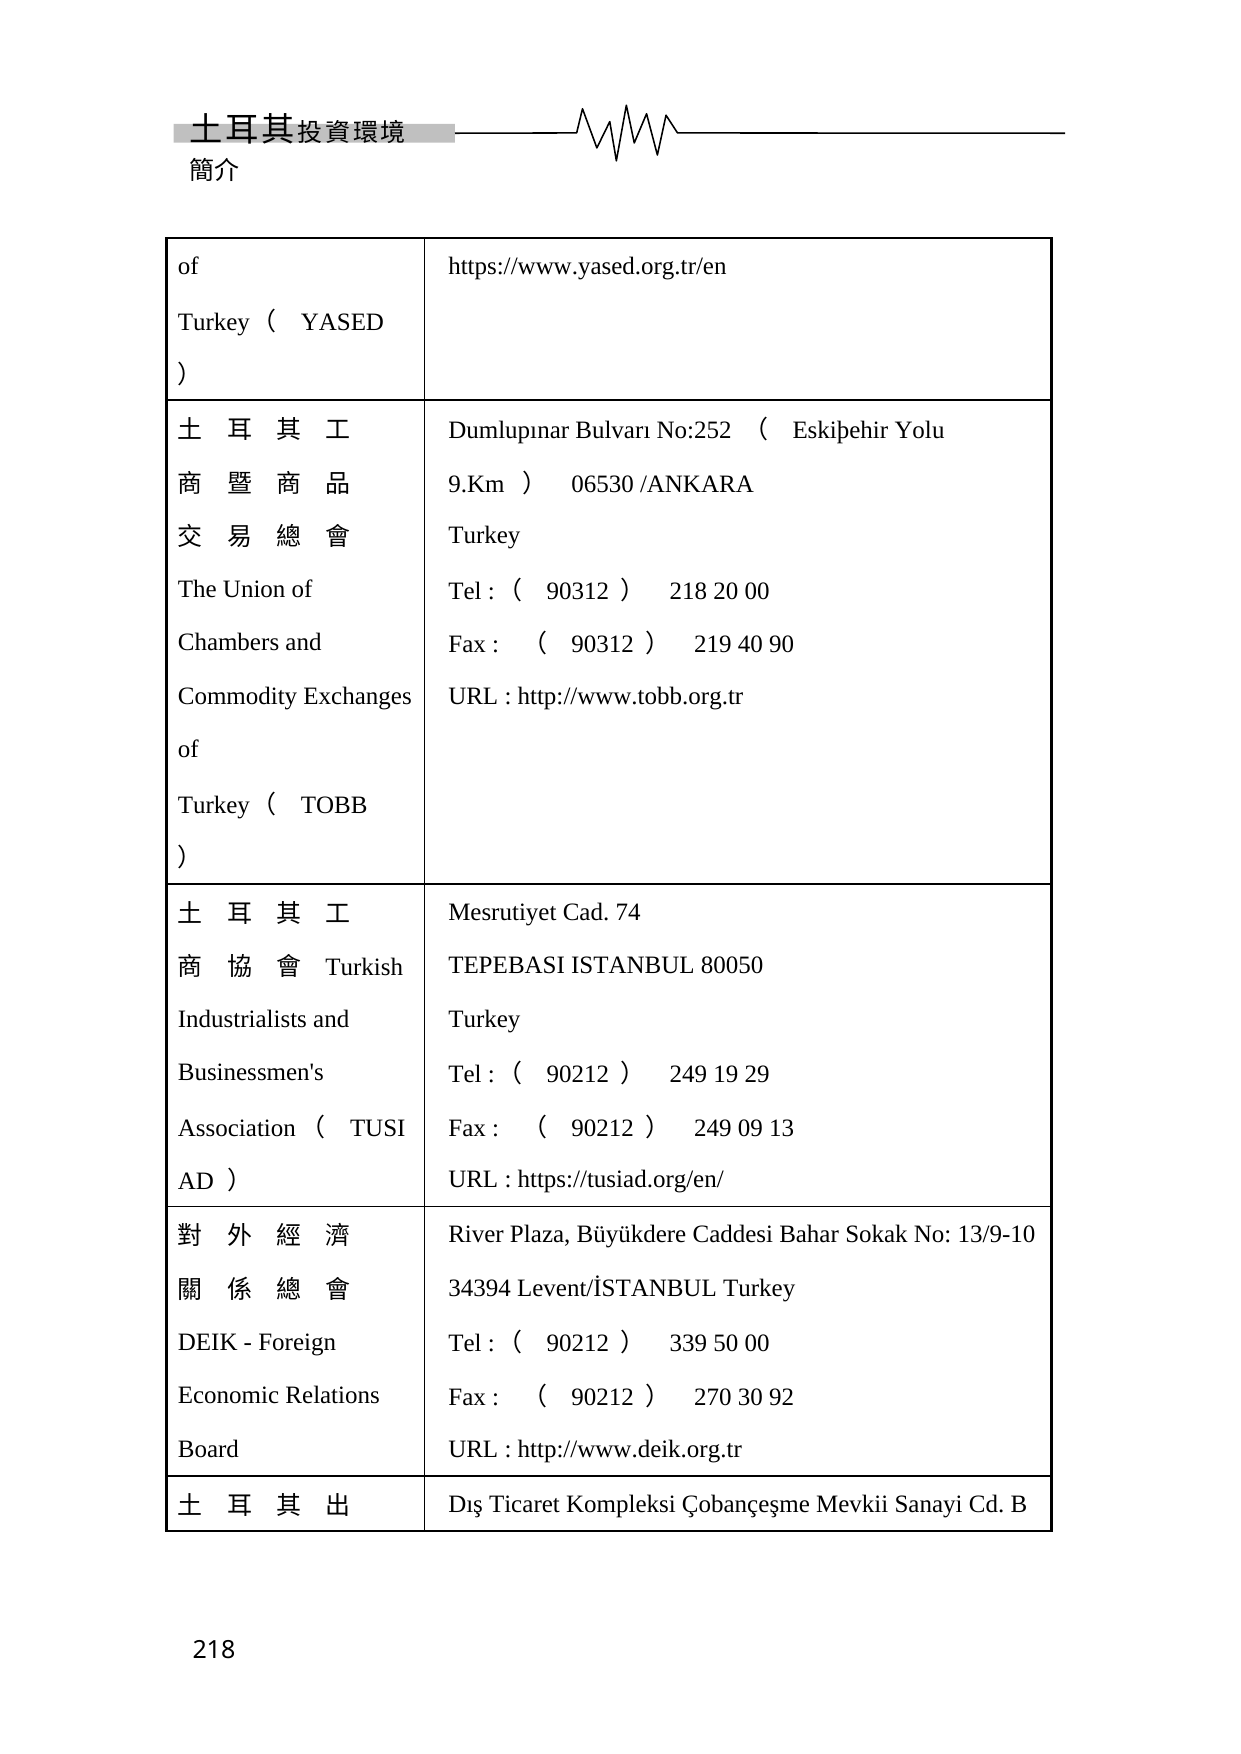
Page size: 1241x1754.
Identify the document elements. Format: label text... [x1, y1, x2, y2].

table_cell Dumlupınar Bulvarı No:252（Eskiþehir Yolu 9.Km）06530 /ANKARA Turkey Tel :（90312）218 20 00 Fax :（90312）219 40 90 URL : http://www.tobb.org.tr [425, 401, 1050, 883]
table_cell 對外經濟關係總會DEIK - Foreign Economic Relations Board [168, 1207, 424, 1475]
table_cell Dış Ticaret Kompleksi Çobançeşme Mevkii Sanayi Cd. B [425, 1477, 1050, 1530]
table_cell 土耳其出 [168, 1477, 424, 1530]
table_cell https://www.yased.org.tr/en [425, 239, 1050, 399]
table_cell 土耳其工商暨商品交易總會 The Union of Chambers and Commodity Exchanges of Turkey（TOBB） [168, 401, 424, 883]
table_cell of Turkey（YASED） [168, 239, 424, 399]
table_cell River Plaza, Büyükdere Caddesi Bahar Sokak No: 13/9-10 34394 Levent/İSTANBUL Turkey Tel :（90212）339 50 00 Fax :（90212）270 30 92 URL : http://www.deik.org.tr [425, 1207, 1050, 1475]
table_cell Mesrutiyet Cad. 74 TEPEBASI ISTANBUL 80050 Turkey Tel :（90212）249 19 29 Fax :（90212）249 09 13 URL : https://tusiad.org/en/ [425, 885, 1050, 1206]
table_cell 土耳其工商協會Turkish Industrialists and Businessmen's Association（TUSIAD） [168, 885, 424, 1206]
